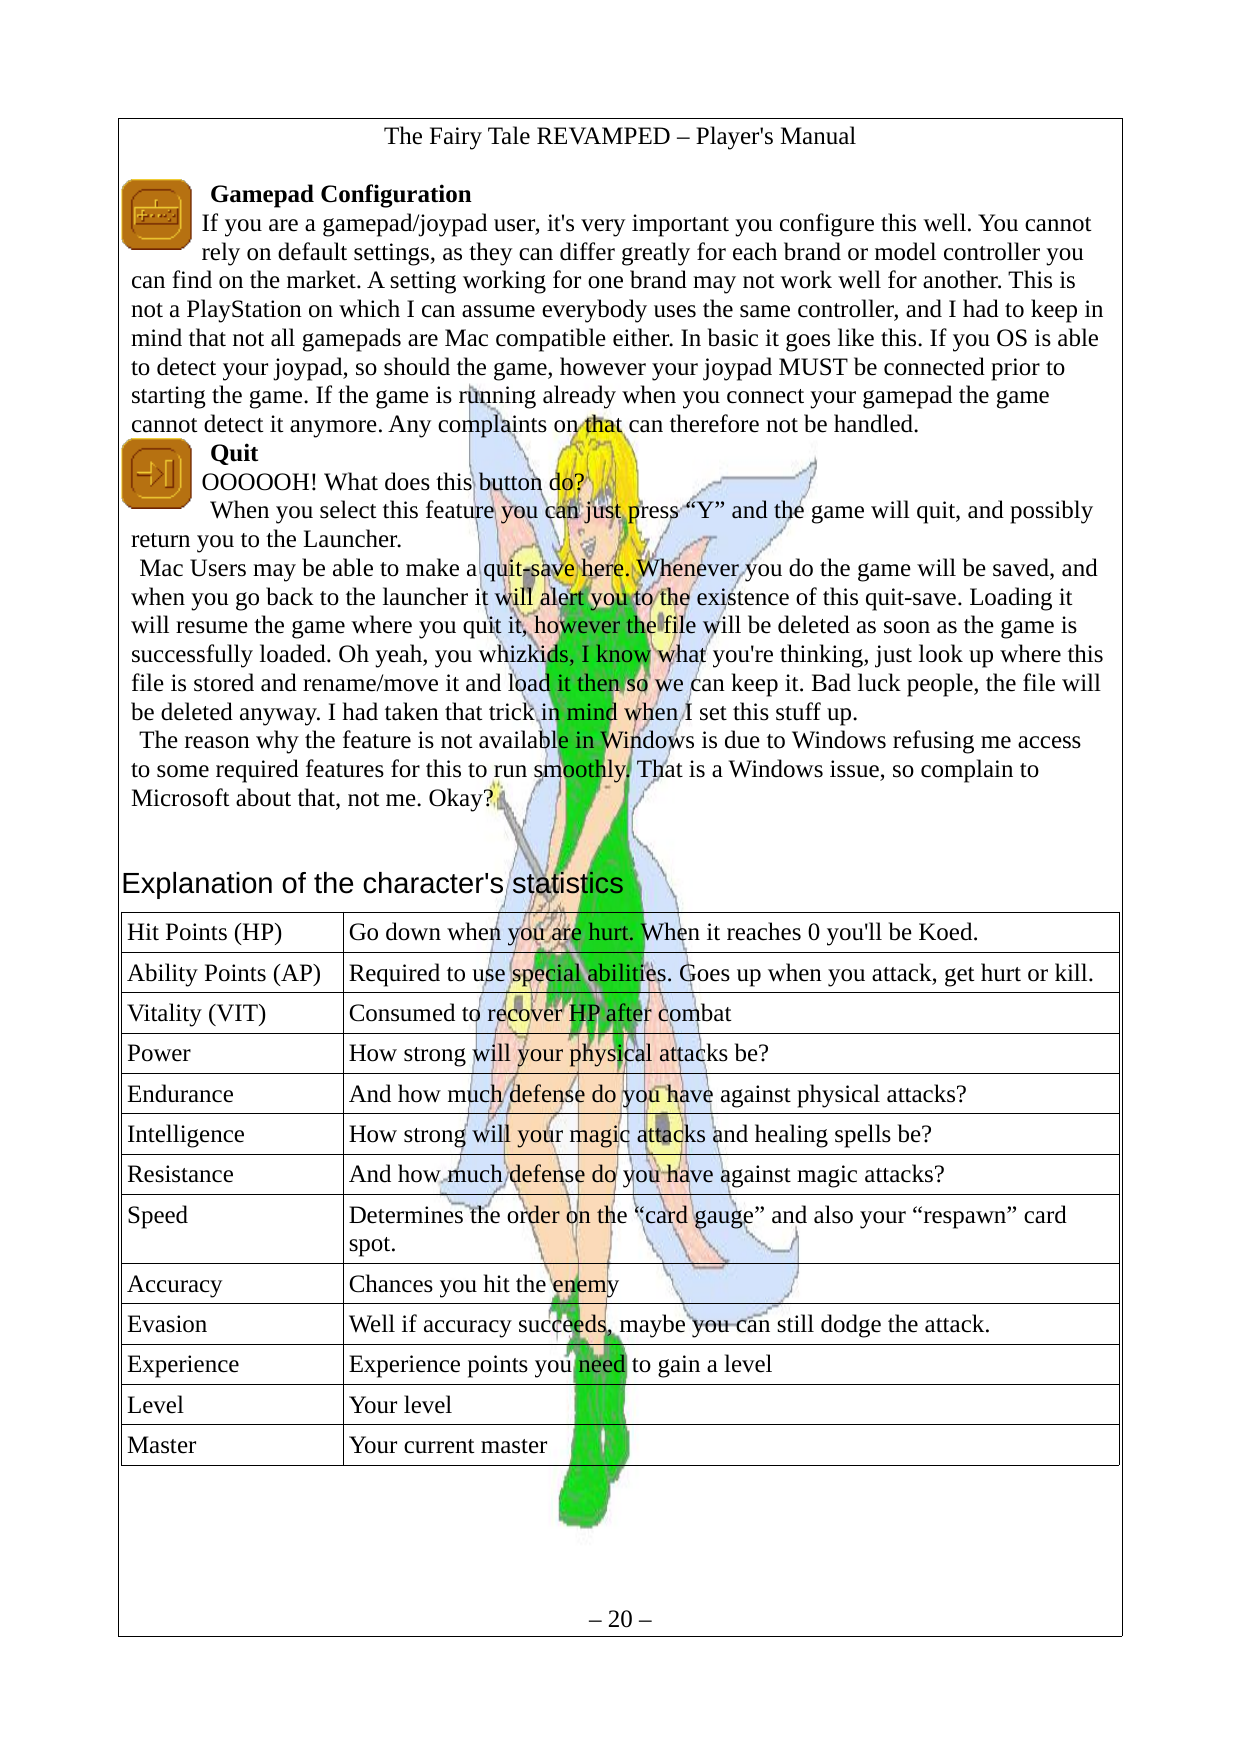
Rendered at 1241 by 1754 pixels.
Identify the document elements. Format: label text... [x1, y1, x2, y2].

table_cell And how much defense do you have against magic attacks? [344, 1155, 1119, 1194]
table_cell Your current master [344, 1425, 1119, 1464]
table_cell How strong will your physical attacks be? [344, 1034, 1119, 1073]
text Mac Users may be able to make a quit-save here. Whenever you do the game will be saved, and when you go back to the launcher it will alert you to the existence of this quit-save. Loading it will resume the game where you quit it, however the file will be deleted as soon as the game is successfully loaded. Oh yeah, you whizkids, I know what you're thinking, just look up where this file is stored and rename/move it and load it then so we can keep it. Bad luck people, the file will be deleted anyway. I had taken that trick in mind when I set this stuff up. [131, 553, 1107, 726]
table_cell Well if accuracy succeeds, maybe you can still dodge the attack. [344, 1304, 1119, 1343]
table_cell Chances you hit the enemy [344, 1264, 1119, 1303]
table_cell Resistance [122, 1155, 343, 1194]
table_cell Intelligence [122, 1114, 343, 1153]
table_header Go down when you are hurt. When it reaches 0 you'll be Koed. [344, 913, 1119, 952]
table_cell Your level [344, 1385, 1119, 1424]
table_cell Accuracy [122, 1264, 343, 1303]
text Quit OOOOOH! What does this button do? [192, 438, 1107, 496]
table_cell Experience points you need to gain a level [344, 1345, 1119, 1384]
text Gamepad Configuration If you are a gamepad/joypad user, it's very important you configure this well. You cannot rely on default settings, as they can differ greatly for each brand or model controller you can find on the market. A setting working for one brand may not work well for another. This is not a PlayStation on which I can assume everybody uses the same controller, and I had to keep in mind that not all gamepads are Mac compatible either. In basic it goes like this. If you OS is able to detect your joypad, so should the game, however your joypad MUST be connected prior to starting the game. If the game is running already when you connect your gamepad the game cannot detect it anymore. Any complaints on that can therefore not be handled. [131, 179, 1107, 438]
text The reason why the feature is not available in Windows is due to Windows refusing me access to some required features for this to run smoothly. That is a Windows issue, so complain to Microsoft about that, not me. Okay? [131, 726, 1107, 812]
table_cell Level [122, 1385, 343, 1424]
table_cell Speed [122, 1195, 343, 1263]
picture [119, 119, 1122, 1636]
table_cell Ability Points (AP) [122, 953, 343, 992]
table_cell How strong will your magic attacks and healing spells be? [344, 1114, 1119, 1153]
subtitle Explanation of the character's statistics [121, 866, 1119, 899]
text When you select this feature you can just press “Y” and the game will quit, and possibly return you to the Launcher. [131, 496, 1107, 553]
table_cell Required to use special abilities. Goes up when you attack, get hurt or kill. [344, 953, 1119, 992]
table_header Hit Points (HP) [122, 913, 343, 952]
table_cell Consumed to recover HP after combat [344, 993, 1119, 1033]
table_cell Evasion [122, 1304, 343, 1343]
table_cell And how much defense do you have against physical attacks? [344, 1074, 1119, 1113]
table_cell Experience [122, 1345, 343, 1384]
table_cell Vitality (VIT) [122, 993, 343, 1033]
table_cell Determines the order on the “card gauge” and also your “respawn” card spot. [344, 1195, 1119, 1263]
table_cell Endurance [122, 1074, 343, 1113]
table_cell Power [122, 1034, 343, 1073]
table_cell Master [122, 1425, 343, 1464]
